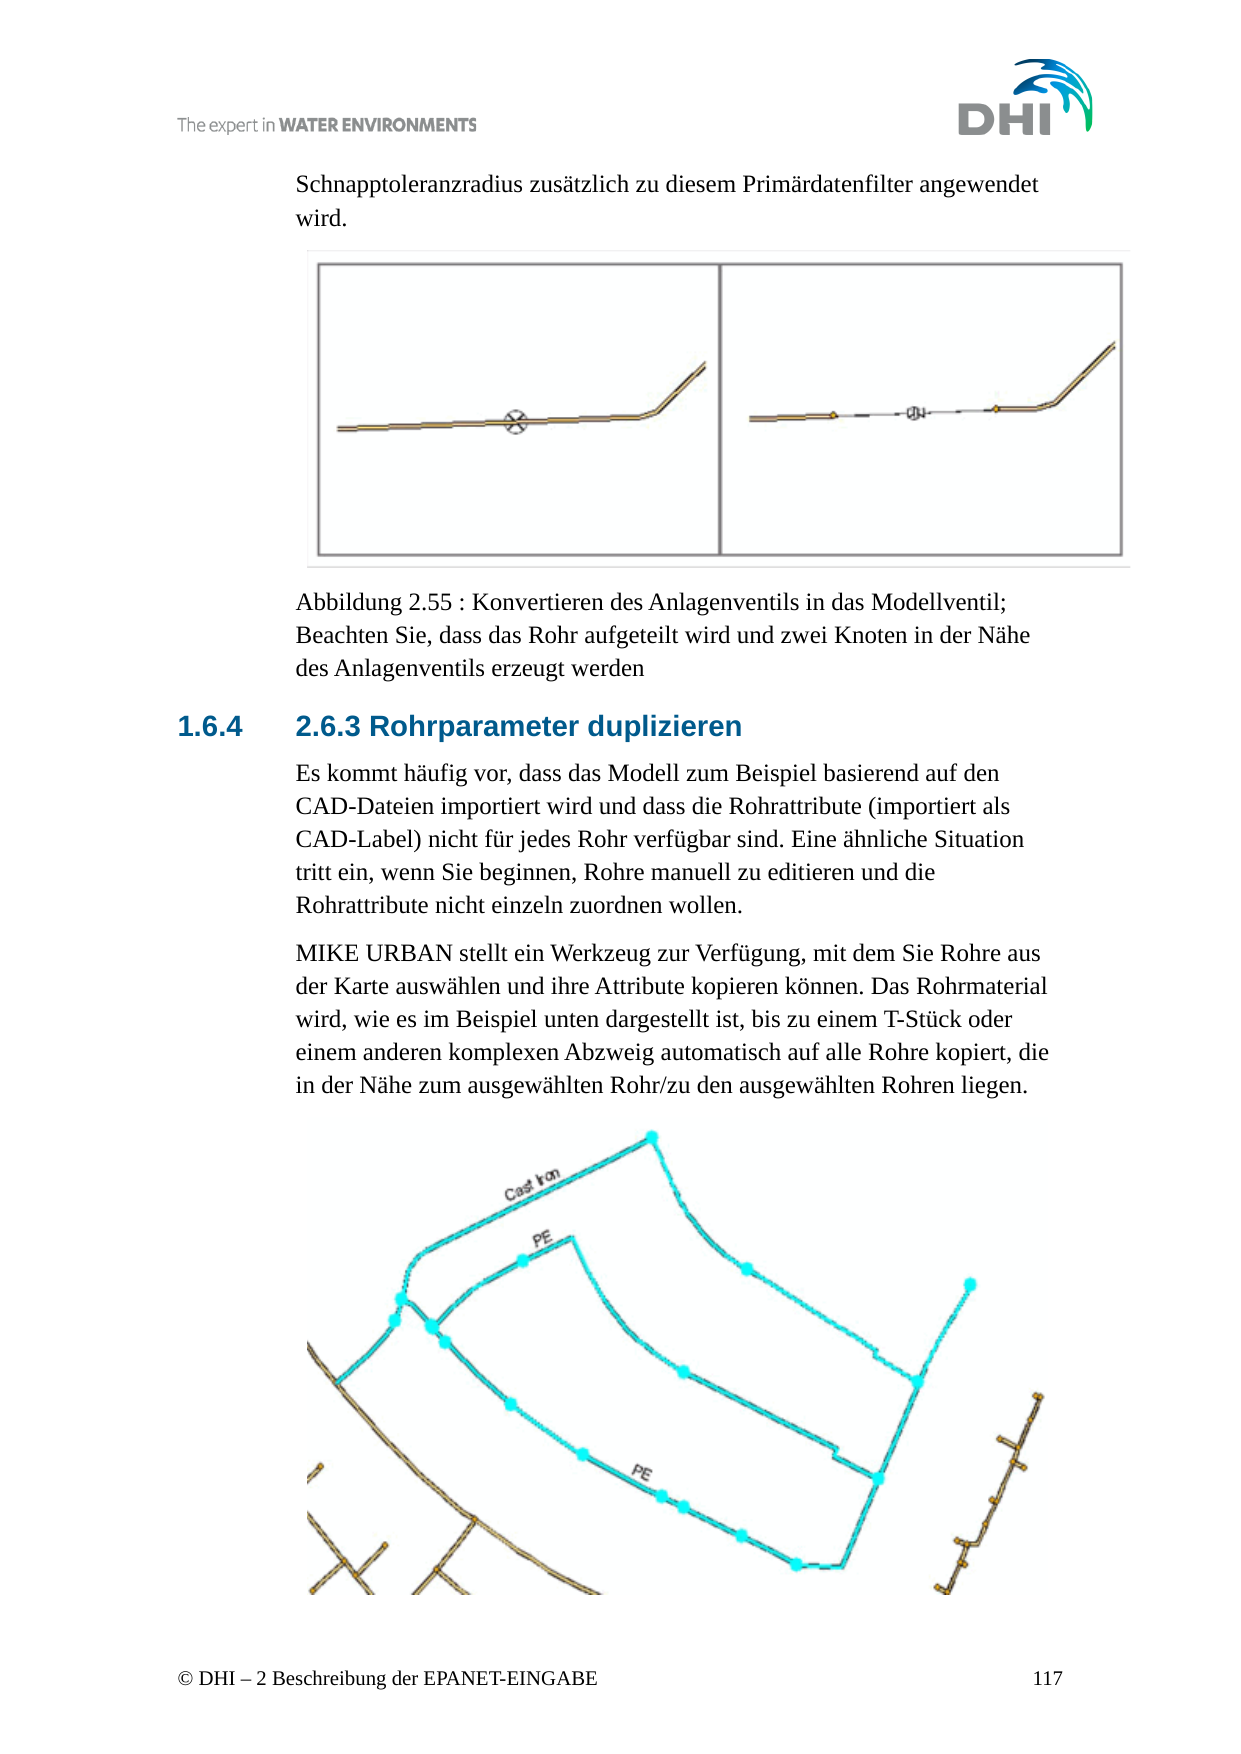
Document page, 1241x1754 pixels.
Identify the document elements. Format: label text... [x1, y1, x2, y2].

picture [307, 250, 1131, 568]
subtitle 2.6.3 Rohrparameter duplizieren [177, 709, 1063, 743]
text Schnapptoleranzradius zusätzlich zu diesem Primärdatenfilter angewendet wird. [295, 169, 1063, 231]
picture [958, 59, 1093, 135]
picture [177, 117, 477, 135]
text Abbildung 2.55 : Konvertieren des Anlagenventils in das Modellventil; Beachten Sie, dass das Rohr aufgeteilt wird und zwei Knoten in der Nähe des Anlagenventils erzeugt werden [295, 587, 1063, 681]
text MIKE URBAN stellt ein Werkzeug zur Verfügung, mit dem Sie Rohre aus der Karte auswählen und ihre Attribute kopieren können. Das Rohrmaterial wird, wie es im Beispiel unten dargestellt ist, bis zu einem T-Stück oder einem anderen komplexen Abzweig automatisch auf alle Rohre kopiert, die in der Nähe zum ausgewählten Rohr/zu den ausgewählten Rohren liegen. [295, 938, 1063, 1099]
picture [307, 1117, 1048, 1595]
text Es kommt häufig vor, dass das Modell zum Beispiel basierend auf den CAD-Dateien importiert wird und dass die Rohrattribute (importiert als CAD-Label) nicht für jedes Rohr verfügbar sind. Eine ähnliche Situation tritt ein, wenn Sie beginnen, Rohre manuell zu editieren und die Rohrattribute nicht einzeln zuordnen wollen. [295, 758, 1063, 919]
